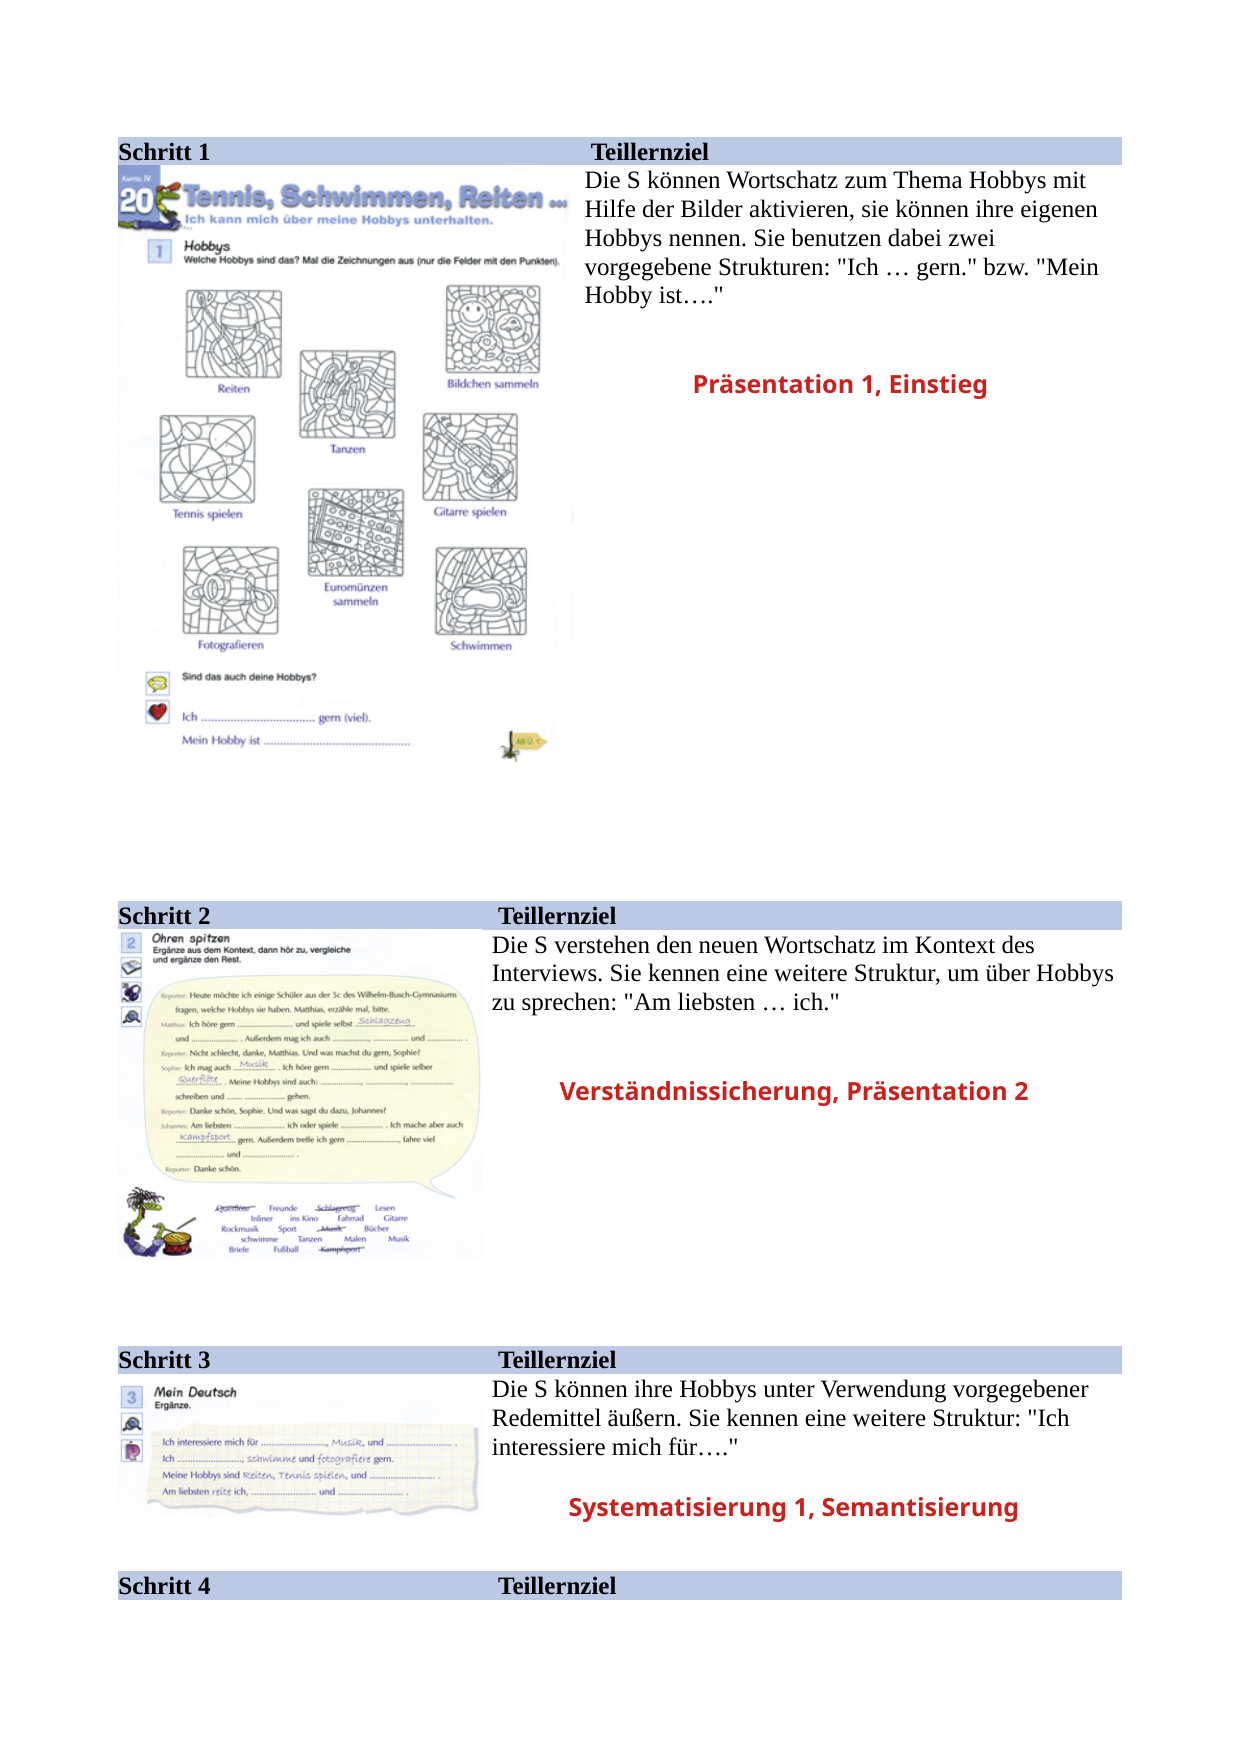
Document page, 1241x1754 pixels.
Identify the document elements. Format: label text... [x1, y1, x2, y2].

picture [118, 1385, 483, 1518]
table_cell Die S verstehen den neuen Wortschatz im Kontext des Interviews. Sie kennen eine weitere Struktur, um über Hobbys zu sprechen: "Am liebsten … ich." Verständnissicherung, Präsentation 2 [492, 930, 1122, 1260]
table_header Teillernziel [492, 1346, 1122, 1374]
table_header Teillernziel [492, 901, 1122, 930]
table_cell [574, 165, 584, 763]
table_cell Die S können Wortschatz zum Thema Hobbys mit Hilfe der Bilder aktivieren, sie können ihre eigenen Hobbys nennen. Sie benutzen dabei zwei vorgegebene Strukturen: "Ich … gern." bzw. "Mein Hobby ist…." Präsentation 1, Einstieg [584, 165, 1122, 763]
table_cell [118, 1374, 492, 1528]
table_header Schritt 2 [118, 901, 492, 930]
table_cell Die S können ihre Hobbys unter Verwendung vorgegebener Redemittel äußern. Sie kennen eine weitere Struktur: "Ich interessiere mich für…." Systematisierung 1, Semantisierung [492, 1374, 1122, 1528]
picture [118, 165, 574, 763]
table_header Schritt 4 [118, 1571, 492, 1600]
table_cell [483, 930, 492, 1260]
table_header Schritt 1 [118, 137, 584, 165]
table_header Teillernziel [584, 137, 1122, 165]
table_header Teillernziel [492, 1571, 1122, 1600]
table_header Schritt 3 [118, 1346, 492, 1374]
picture [118, 929, 483, 1260]
